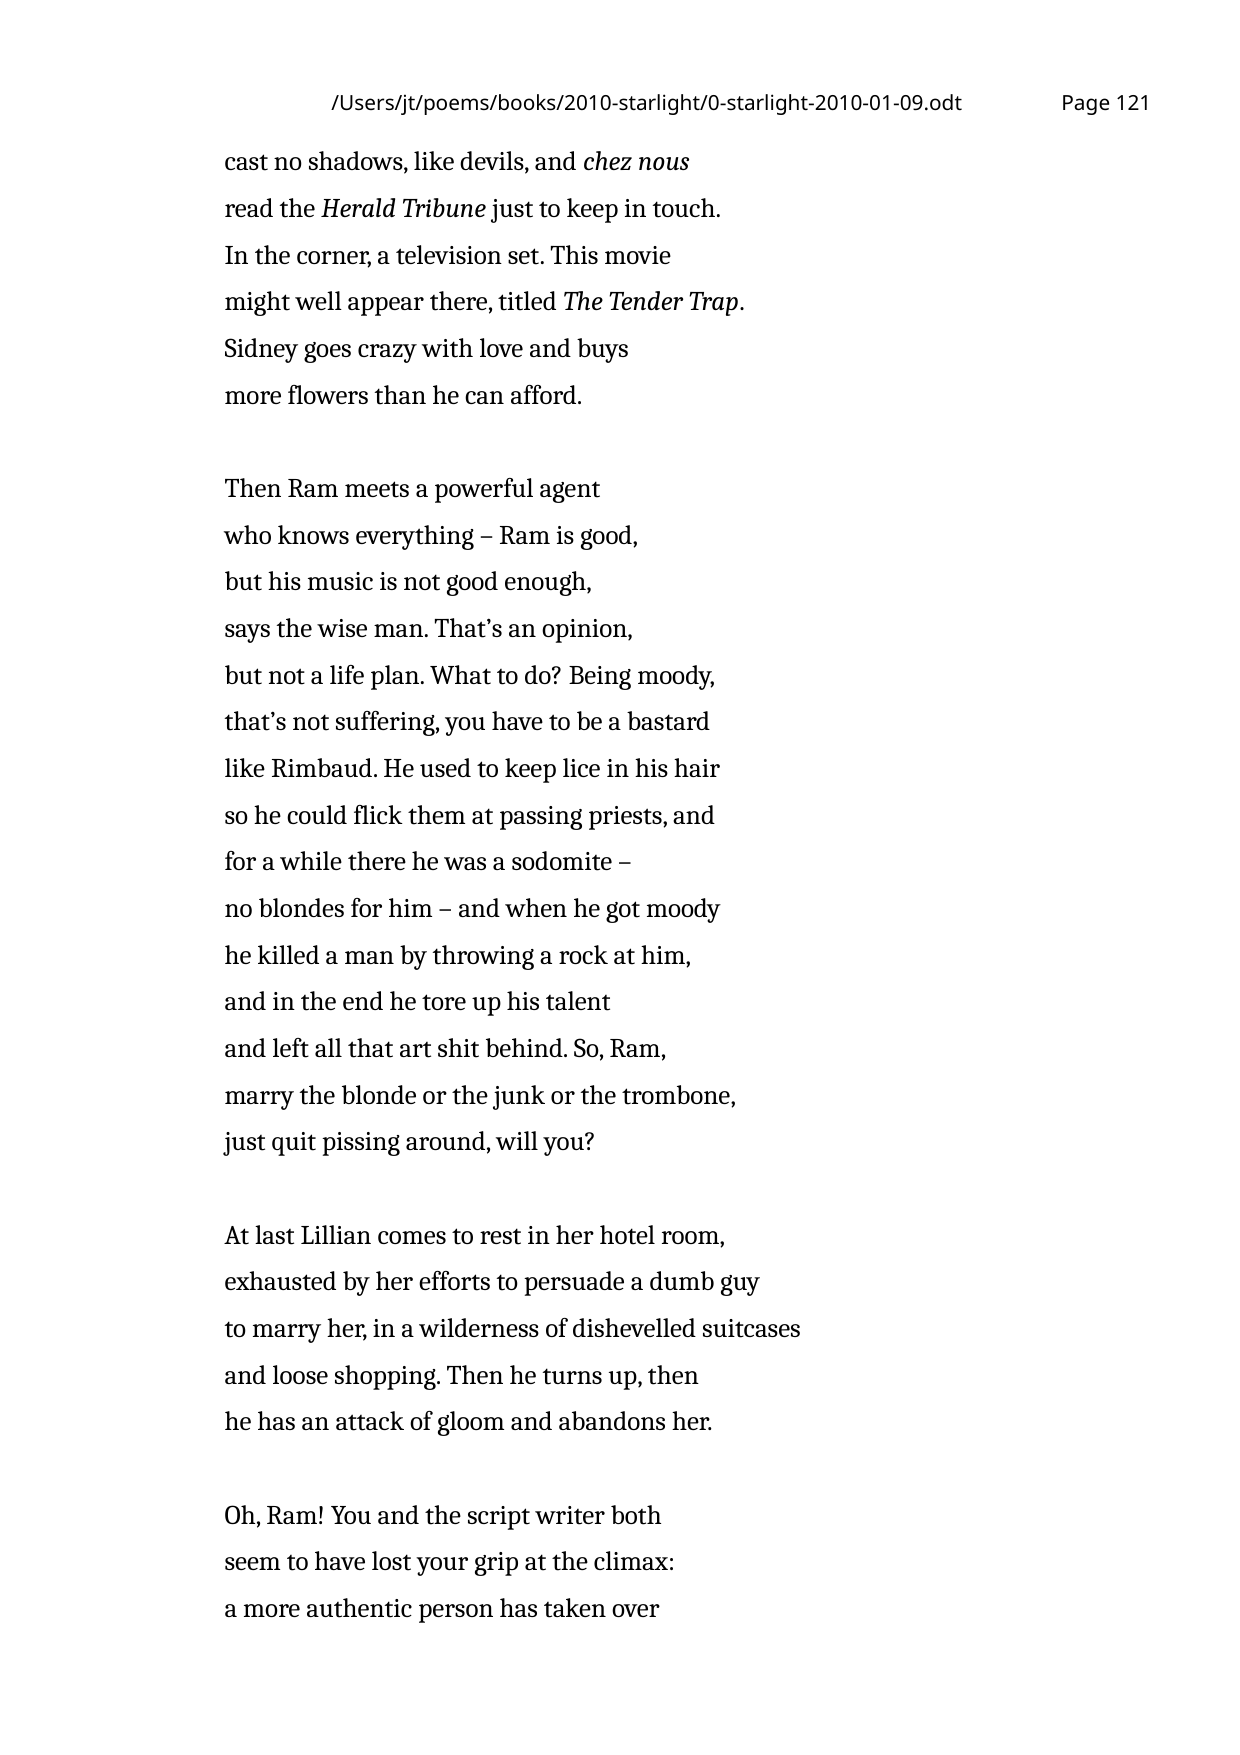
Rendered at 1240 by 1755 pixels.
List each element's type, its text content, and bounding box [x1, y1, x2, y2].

text for a while there he was a sodomite – [224, 846, 1151, 878]
text Oh, Ram! You and the script writer both [224, 1500, 1151, 1531]
text read the Herald Tribune just to keep in touch. [224, 193, 1151, 224]
text to marry her, in a wilderness of dishevelled suitcases [224, 1313, 1151, 1344]
text he has an attack of gloom and abandons her. [224, 1406, 1151, 1438]
text more flowers than he can afford. [224, 380, 1151, 411]
text exhausted by her efforts to persuade a dumb guy [224, 1266, 1151, 1298]
text In the corner, a television set. This movie [224, 240, 1151, 271]
text cast no shadows, like devils, and chez nous [224, 146, 1151, 178]
text that’s not suffering, you have to be a bastard [224, 706, 1151, 738]
text no blondes for him – and when he got moody [224, 893, 1151, 924]
text says the wise man. That’s an opinion, [224, 613, 1151, 644]
text just quit pissing around, will you? [224, 1126, 1151, 1158]
text and in the end he tore up his talent [224, 986, 1151, 1018]
text he killed a man by throwing a rock at him, [224, 940, 1151, 971]
text marry the blonde or the junk or the trombone, [224, 1080, 1151, 1111]
text Sidney goes crazy with love and buys [224, 333, 1151, 364]
text seem to have lost your grip at the climax: [224, 1546, 1151, 1578]
text At last Lillian comes to rest in her hotel room, [224, 1220, 1151, 1251]
text a more authentic person has taken over [224, 1593, 1151, 1624]
text but his music is not good enough, [224, 566, 1151, 598]
text Then Ram meets a powerful agent [224, 473, 1151, 504]
text but not a life plan. What to do? Being moody, [224, 660, 1151, 691]
text like Rimbaud. He used to keep lice in his hair [224, 753, 1151, 784]
text who knows everything – Ram is good, [224, 520, 1151, 551]
text and loose shopping. Then he turns up, then [224, 1360, 1151, 1391]
text so he could flick them at passing priests, and [224, 800, 1151, 831]
text might well appear there, titled The Tender Trap. [224, 286, 1151, 318]
text and left all that art shit behind. So, Ram, [224, 1033, 1151, 1064]
